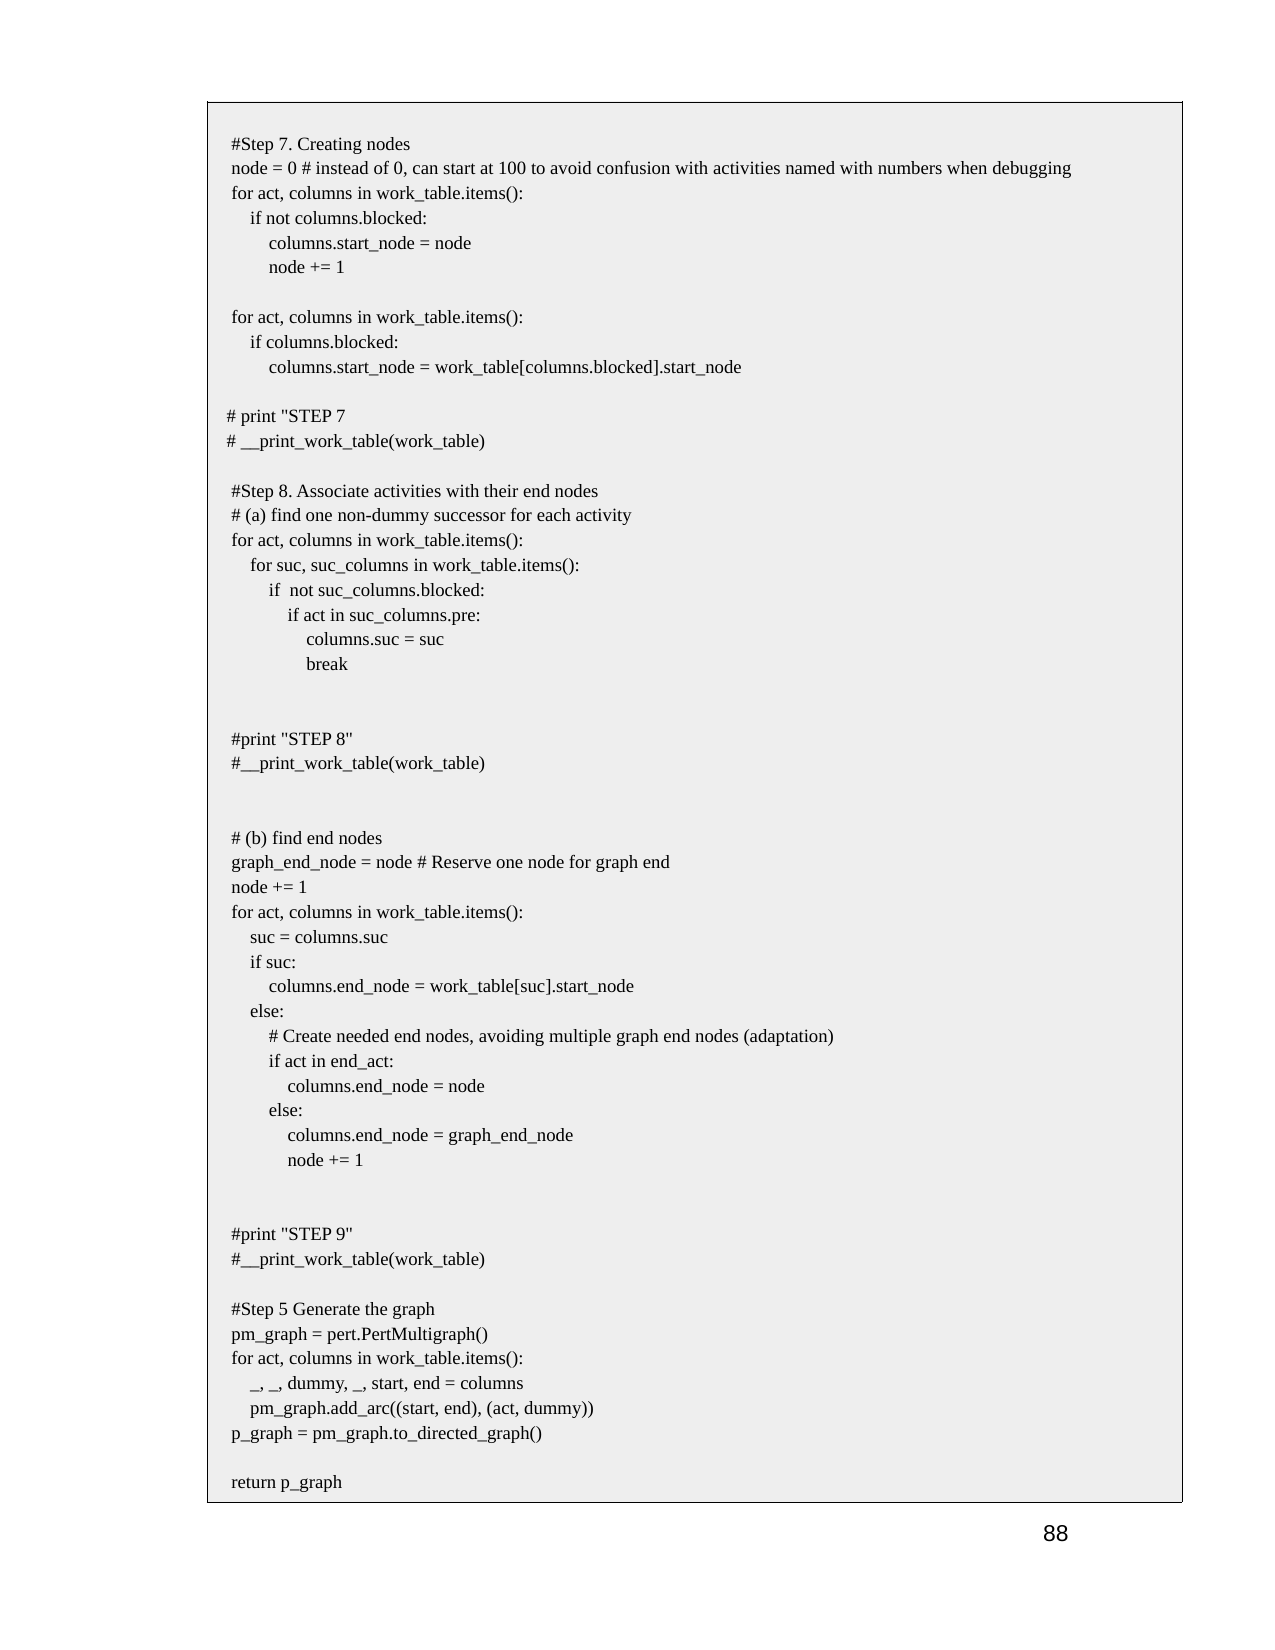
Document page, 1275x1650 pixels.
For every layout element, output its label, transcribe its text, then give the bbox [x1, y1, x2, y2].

table_header #Step 7. Creating nodes node = 0 # instead of 0, can start at 100 to avoid confusion with activities named with numbers when debugging for act, columns in work_table.items(): if not columns.blocked: columns.start_node = node node += 1 for act, columns in work_table.items(): if columns.blocked: columns.start_node = work_table[columns.blocked].start_node # print "STEP 7 # __print_work_table(work_table) #Step 8. Associate activities with their end nodes # (a) find one non-dummy successor for each activity for act, columns in work_table.items(): for suc, suc_columns in work_table.items(): if not suc_columns.blocked: if act in suc_columns.pre: columns.suc = suc break #print "STEP 8" #__print_work_table(work_table) # (b) find end nodes graph_end_node = node # Reserve one node for graph end node += 1 for act, columns in work_table.items(): suc = columns.suc if suc: columns.end_node = work_table[suc].start_node else: # Create needed end nodes, avoiding multiple graph end nodes (adaptation) if act in end_act: columns.end_node = node else: columns.end_node = graph_end_node node += 1 #print "STEP 9" #__print_work_table(work_table) #Step 5 Generate the graph pm_graph = pert.PertMultigraph() for act, columns in work_table.items(): _, _, dummy, _, start, end = columns pm_graph.add_arc((start, end), (act, dummy)) p_graph = pm_graph.to_directed_graph() return p_graph [208, 103, 1182, 1502]
